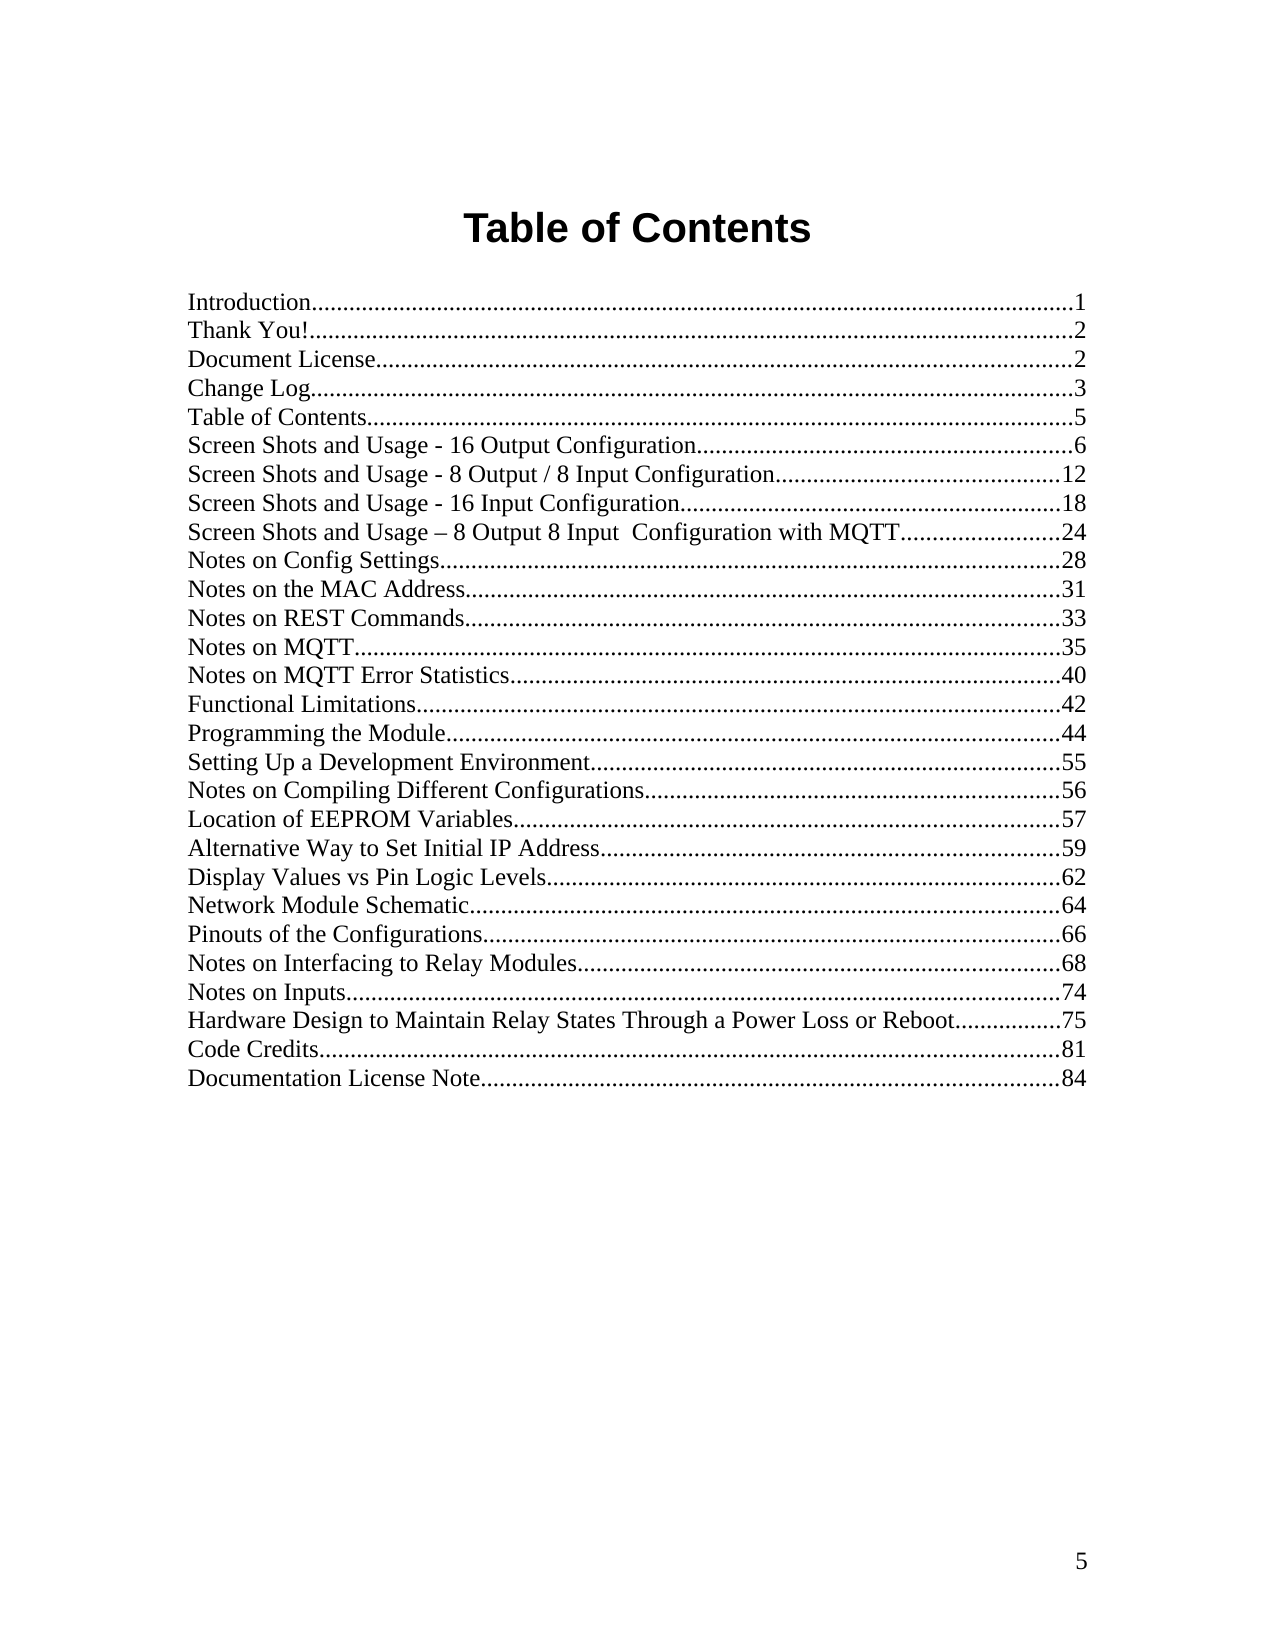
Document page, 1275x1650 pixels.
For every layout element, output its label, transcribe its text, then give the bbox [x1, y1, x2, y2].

text Thank You! 2 [187, 315, 1087, 344]
text Notes on the MAC Address 31 [187, 574, 1087, 603]
text Documentation License Note 84 [187, 1063, 1087, 1092]
subtitle Table of Contents [187, 204, 1087, 252]
text Notes on REST Commands 33 [187, 603, 1087, 632]
text Display Values vs Pin Logic Levels 62 [187, 862, 1087, 890]
text Notes on Interfacing to Relay Modules 68 [187, 948, 1087, 977]
text Pinouts of the Configurations 66 [187, 919, 1087, 948]
text Table of Contents 5 [187, 402, 1087, 430]
text Change Log 3 [187, 373, 1087, 402]
text Document License 2 [187, 344, 1087, 373]
text Code Credits 81 [187, 1034, 1087, 1063]
text Introduction 1 [187, 287, 1087, 315]
text Location of EEPROM Variables 57 [187, 804, 1087, 833]
text Screen Shots and Usage - 16 Input Configuration 18 [187, 488, 1087, 517]
text Notes on Inputs 74 [187, 977, 1087, 1005]
text Network Module Schematic 64 [187, 890, 1087, 919]
text Screen Shots and Usage - 8 Output / 8 Input Configuration 12 [187, 459, 1087, 488]
text Screen Shots and Usage – 8 Output 8 Input Configuration with MQTT 24 [187, 517, 1087, 545]
text Alternative Way to Set Initial IP Address 59 [187, 833, 1087, 862]
text Notes on Compiling Different Configurations 56 [187, 775, 1087, 804]
text Setting Up a Development Environment 55 [187, 747, 1087, 775]
text Notes on MQTT 35 [187, 632, 1087, 660]
text Programming the Module 44 [187, 718, 1087, 747]
text Notes on Config Settings 28 [187, 545, 1087, 574]
text Screen Shots and Usage - 16 Output Configuration 6 [187, 430, 1087, 459]
text Functional Limitations 42 [187, 689, 1087, 718]
text Notes on MQTT Error Statistics 40 [187, 660, 1087, 689]
text Hardware Design to Maintain Relay States Through a Power Loss or Reboot 75 [187, 1005, 1087, 1034]
